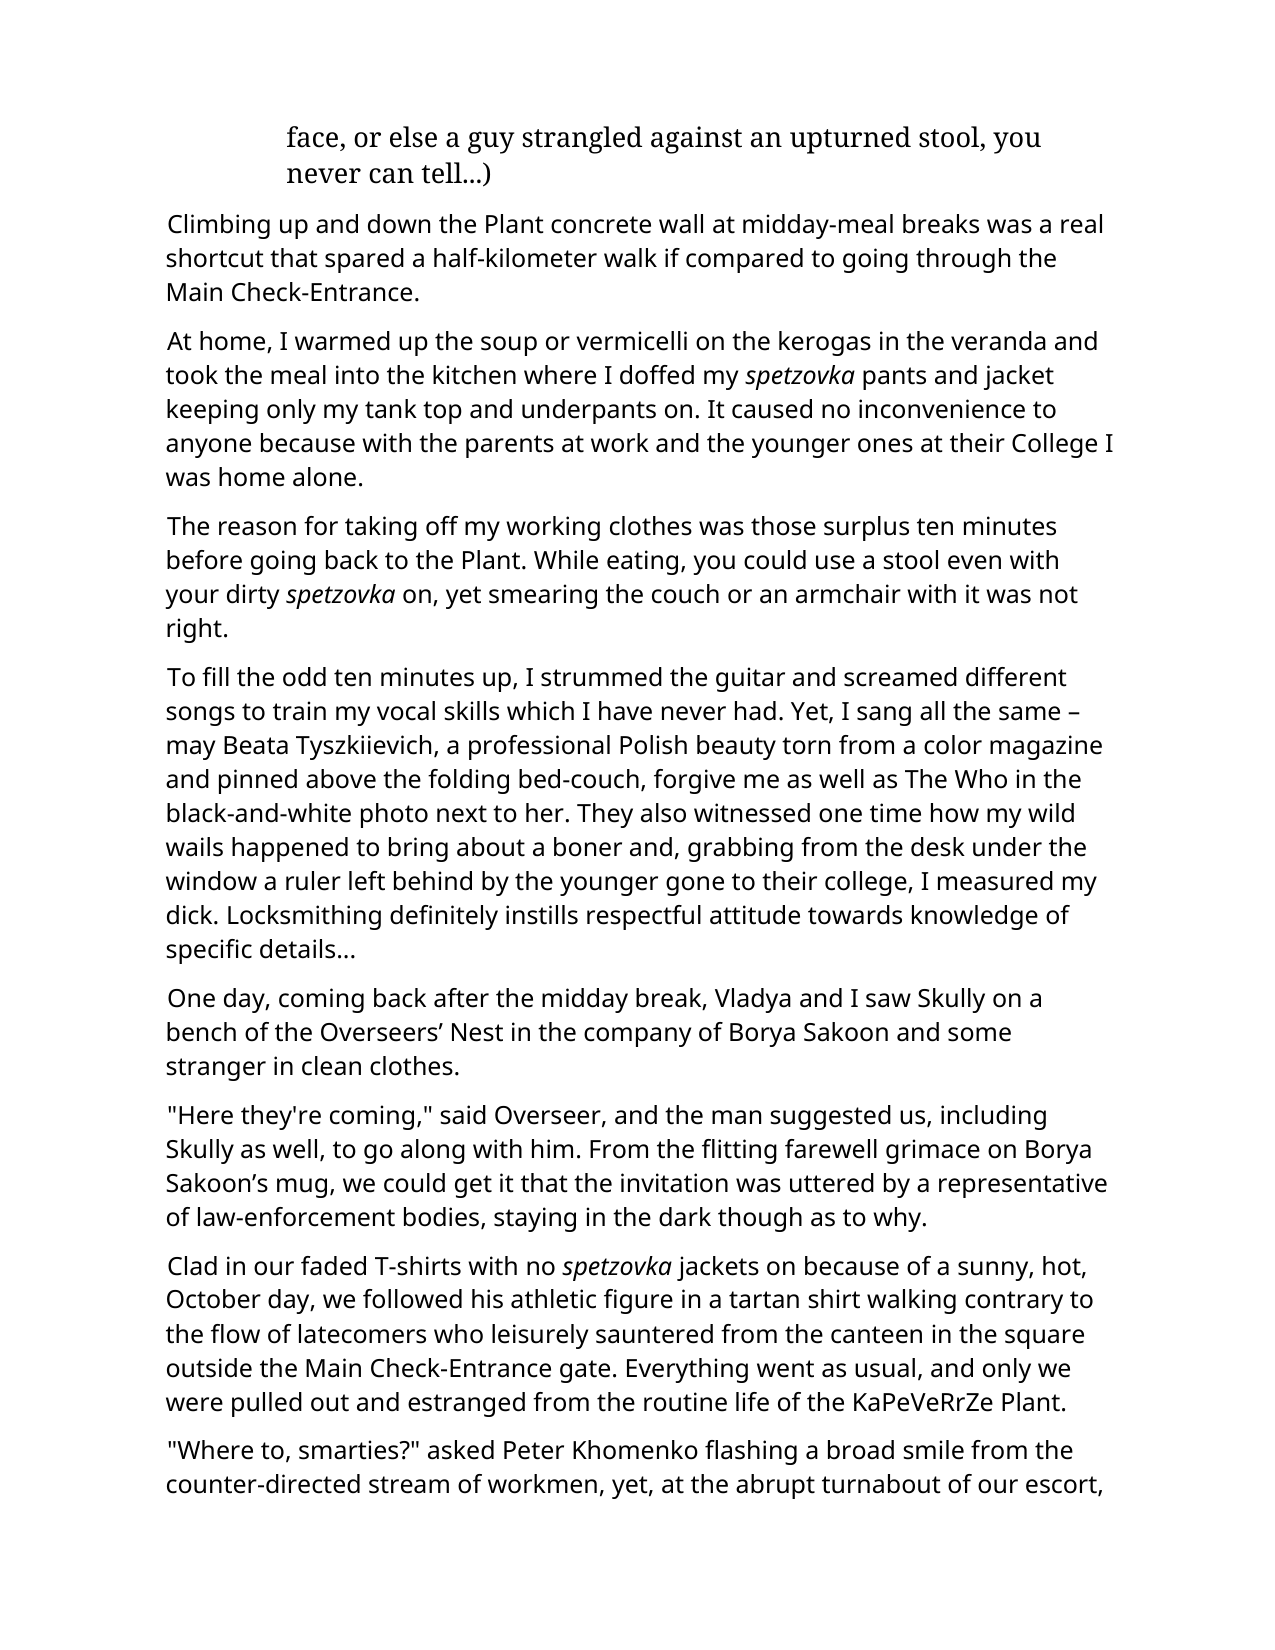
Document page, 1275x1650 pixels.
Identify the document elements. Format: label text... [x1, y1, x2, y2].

text At home, I warmed up the soup or vermicelli on the kerogas in the veranda and took the meal into the kitchen where I doffed my spetzovka pants and jacket keeping only my tank top and underpants on. It caused no inconvenience to anyone because with the parents at work and the younger ones at their College I was home alone. [165, 324, 1118, 494]
list face, or else a guy strangled against an upturned stool, you never can tell...) [286, 118, 1118, 192]
text One day, coming back after the midday break, Vladya and I saw Skully on a bench of the Overseers’ Nest in the company of Borya Sakoon and some stranger in clean clothes. [165, 981, 1118, 1083]
text The reason for taking off my working clothes was those surplus ten minutes before going back to the Plant. While eating, you could use a stool even with your dirty spetzovka on, yet smearing the couch or an armchair with it was not right. [165, 508, 1118, 645]
text "Where to, smarties?" asked Peter Khomenko flashing a broad smile from the counter-directed stream of workmen, yet, at the abrupt turnabout of our escort, [165, 1433, 1118, 1501]
text "Here they're coming," said Overseer, and the man suggested us, including Skully as well, to go along with him. From the flitting farewell grimace on Borya Sakoon’s mug, we could get it that the invitation was uttered by a representative of law-enforcement bodies, staying in the dark though as to why. [165, 1097, 1118, 1233]
text To fill the odd ten minutes up, I strummed the guitar and screamed different songs to train my vocal skills which I have never had. Yet, I sang all the same – may Beata Tyszkiievich, a professional Polish beauty torn from a color magazine and pinned above the folding bed-couch, forgive me as well as The Who in the black-and-white photo next to her. They also witnessed one time how my wild wails happened to bring about a boner and, grabbing from the desk under the window a ruler left behind by the younger gone to their college, I measured my dick. Locksmithing definitely instills respectful attitude towards knowledge of specific details... [165, 659, 1118, 966]
text Climbing up and down the Plant concrete wall at midday-meal breaks was a real shortcut that spared a half-kilometer walk if compared to going through the Main Check-Entrance. [165, 207, 1118, 309]
text Clad in our faded T-shirts with no spetzovka jackets on because of a sunny, hot, October day, we followed his athletic figure in a tartan shirt walking contrary to the flow of latecomers who leisurely sauntered from the canteen in the square outside the Main Check-Entrance gate. Everything went as usual, and only we were pulled out and estranged from the routine life of the KaPeVeRrZe Plant. [165, 1248, 1118, 1418]
